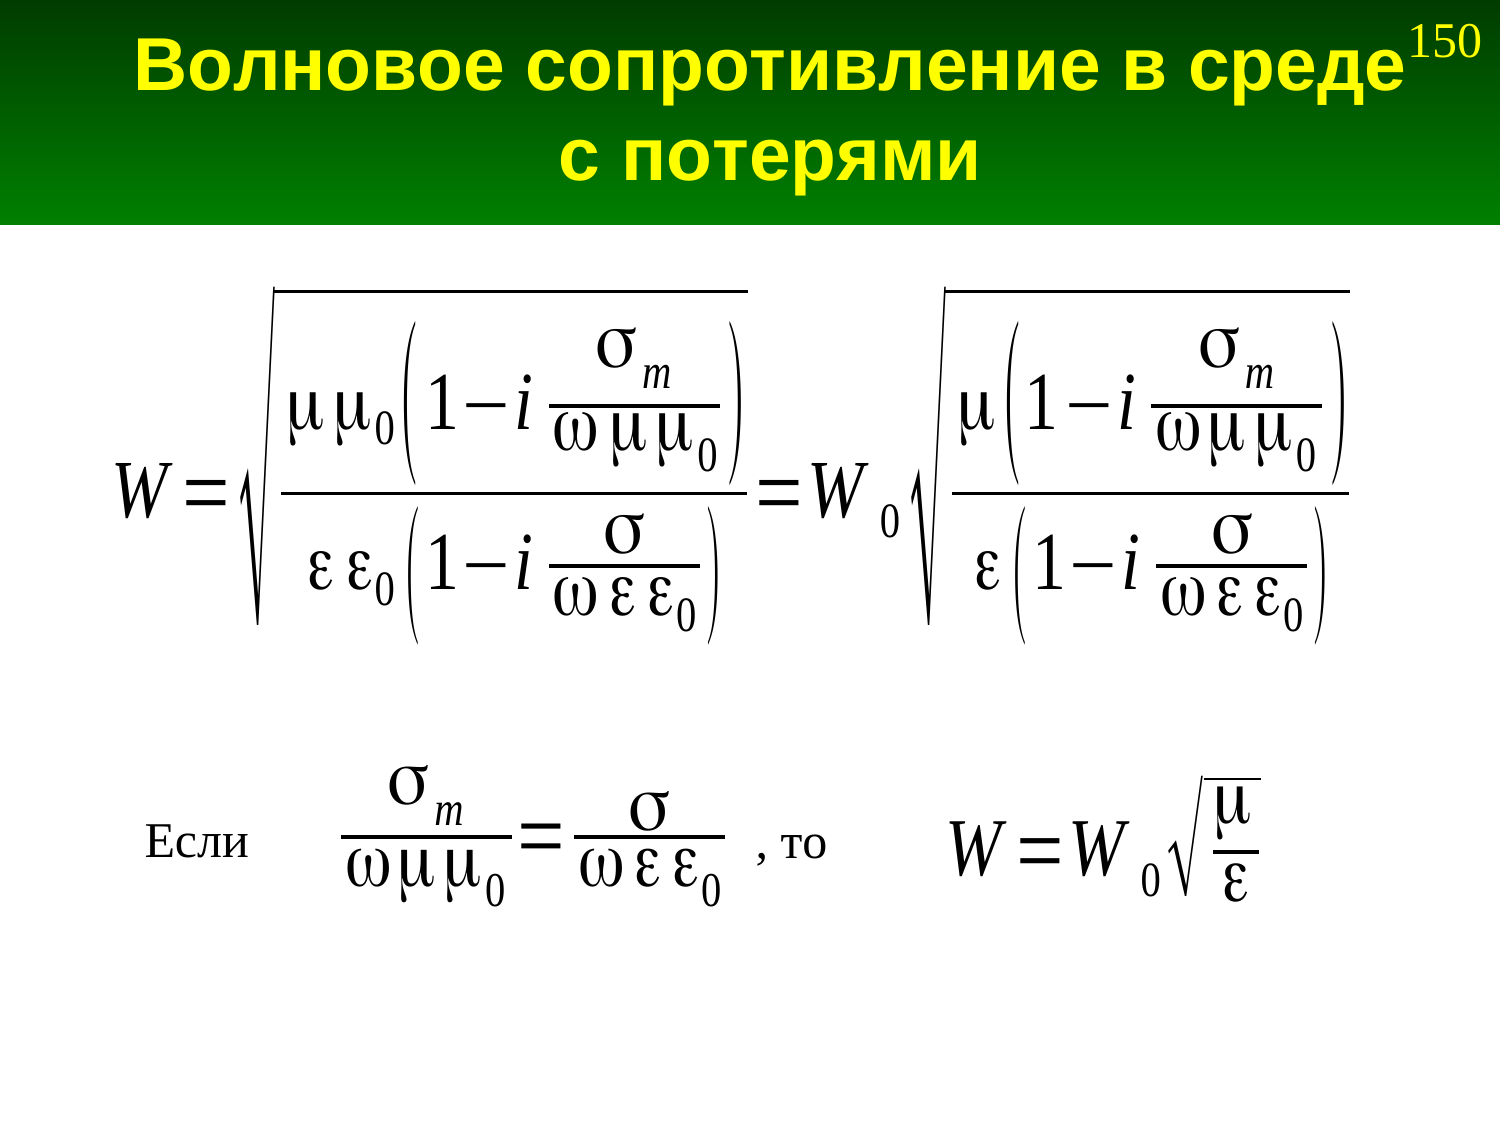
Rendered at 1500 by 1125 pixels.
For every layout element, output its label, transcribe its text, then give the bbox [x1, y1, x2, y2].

text_box Если [129, 799, 319, 878]
chart [928, 772, 1279, 905]
chart [320, 759, 745, 918]
title Волновое сопротивление в среде с потерями [100, 7, 1441, 204]
chart [94, 284, 1370, 650]
text_box , то [740, 801, 843, 876]
